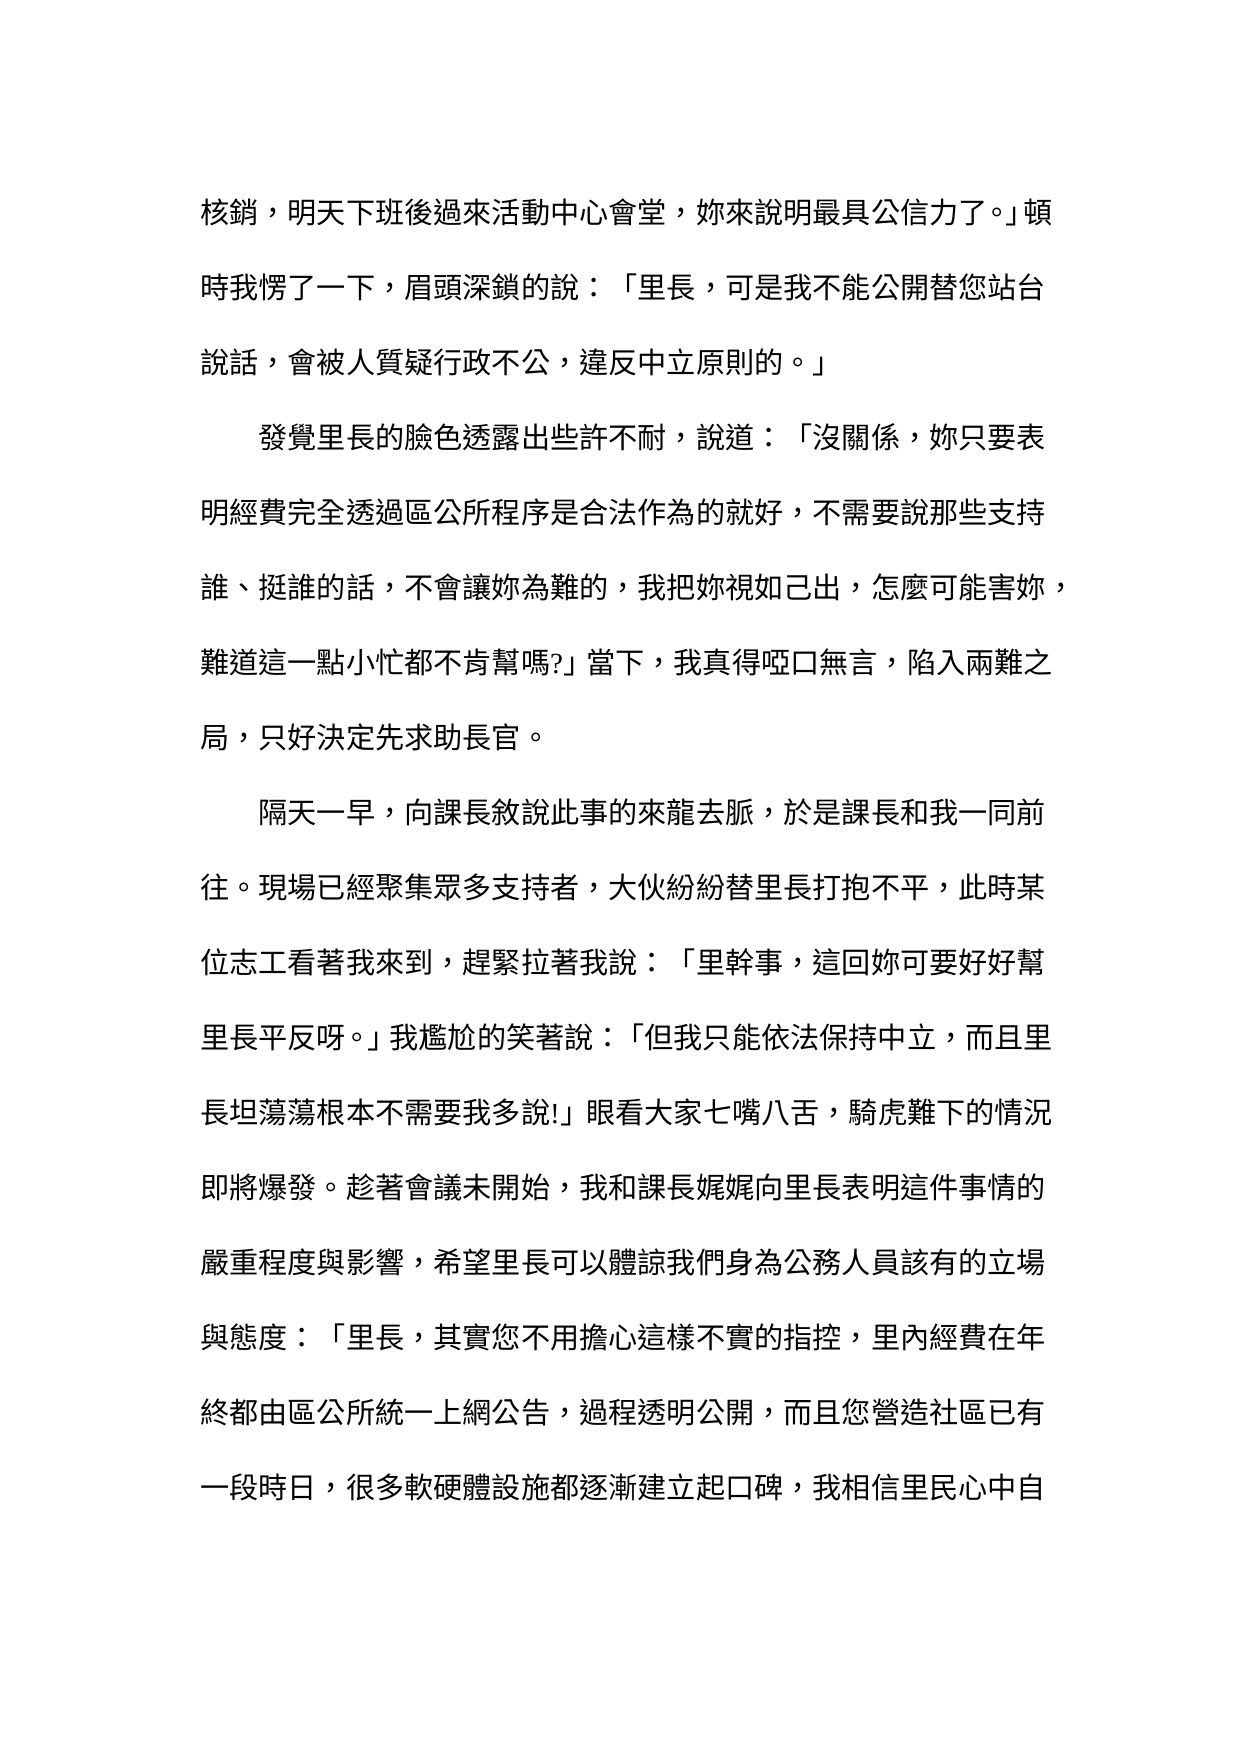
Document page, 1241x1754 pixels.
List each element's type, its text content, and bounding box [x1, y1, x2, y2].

text 核銷，明天下班後過來活動中心會堂，妳來說明最具公信力了。」頓時我愣了一下，眉頭深鎖的說：「里長，可是我不能公開替您站台說話，會被人質疑行政不公，違反中立原則的。」 [200, 173, 1053, 398]
text 發覺里長的臉色透露出些許不耐，說道：「沒關係，妳只要表明經費完全透過區公所程序是合法作為的就好，不需要說那些支持誰、挺誰的話，不會讓妳為難的，我把妳視如己出，怎麼可能害妳，難道這一點小忙都不肯幫嗎?」當下，我真得啞口無言，陷入兩難之局，只好決定先求助長官。 [200, 398, 1053, 773]
text 隔天一早，向課長敘說此事的來龍去脈，於是課長和我一同前往。現場已經聚集眾多支持者，大伙紛紛替里長打抱不平，此時某位志工看著我來到，趕緊拉著我說：「里幹事，這回妳可要好好幫里長平反呀。」我尷尬的笑著說：「但我只能依法保持中立，而且里長坦蕩蕩根本不需要我多說!」眼看大家七嘴八舌，騎虎難下的情況即將爆發。趁著會議未開始，我和課長娓娓向里長表明這件事情的嚴重程度與影響，希望里長可以體諒我們身為公務人員該有的立場與態度：「里長，其實您不用擔心這樣不實的指控，里內經費在年終都由區公所統一上網公告，過程透明公開，而且您營造社區已有一段時日，很多軟硬體設施都逐漸建立起口碑，我相信里民心中自 [200, 773, 1053, 1523]
